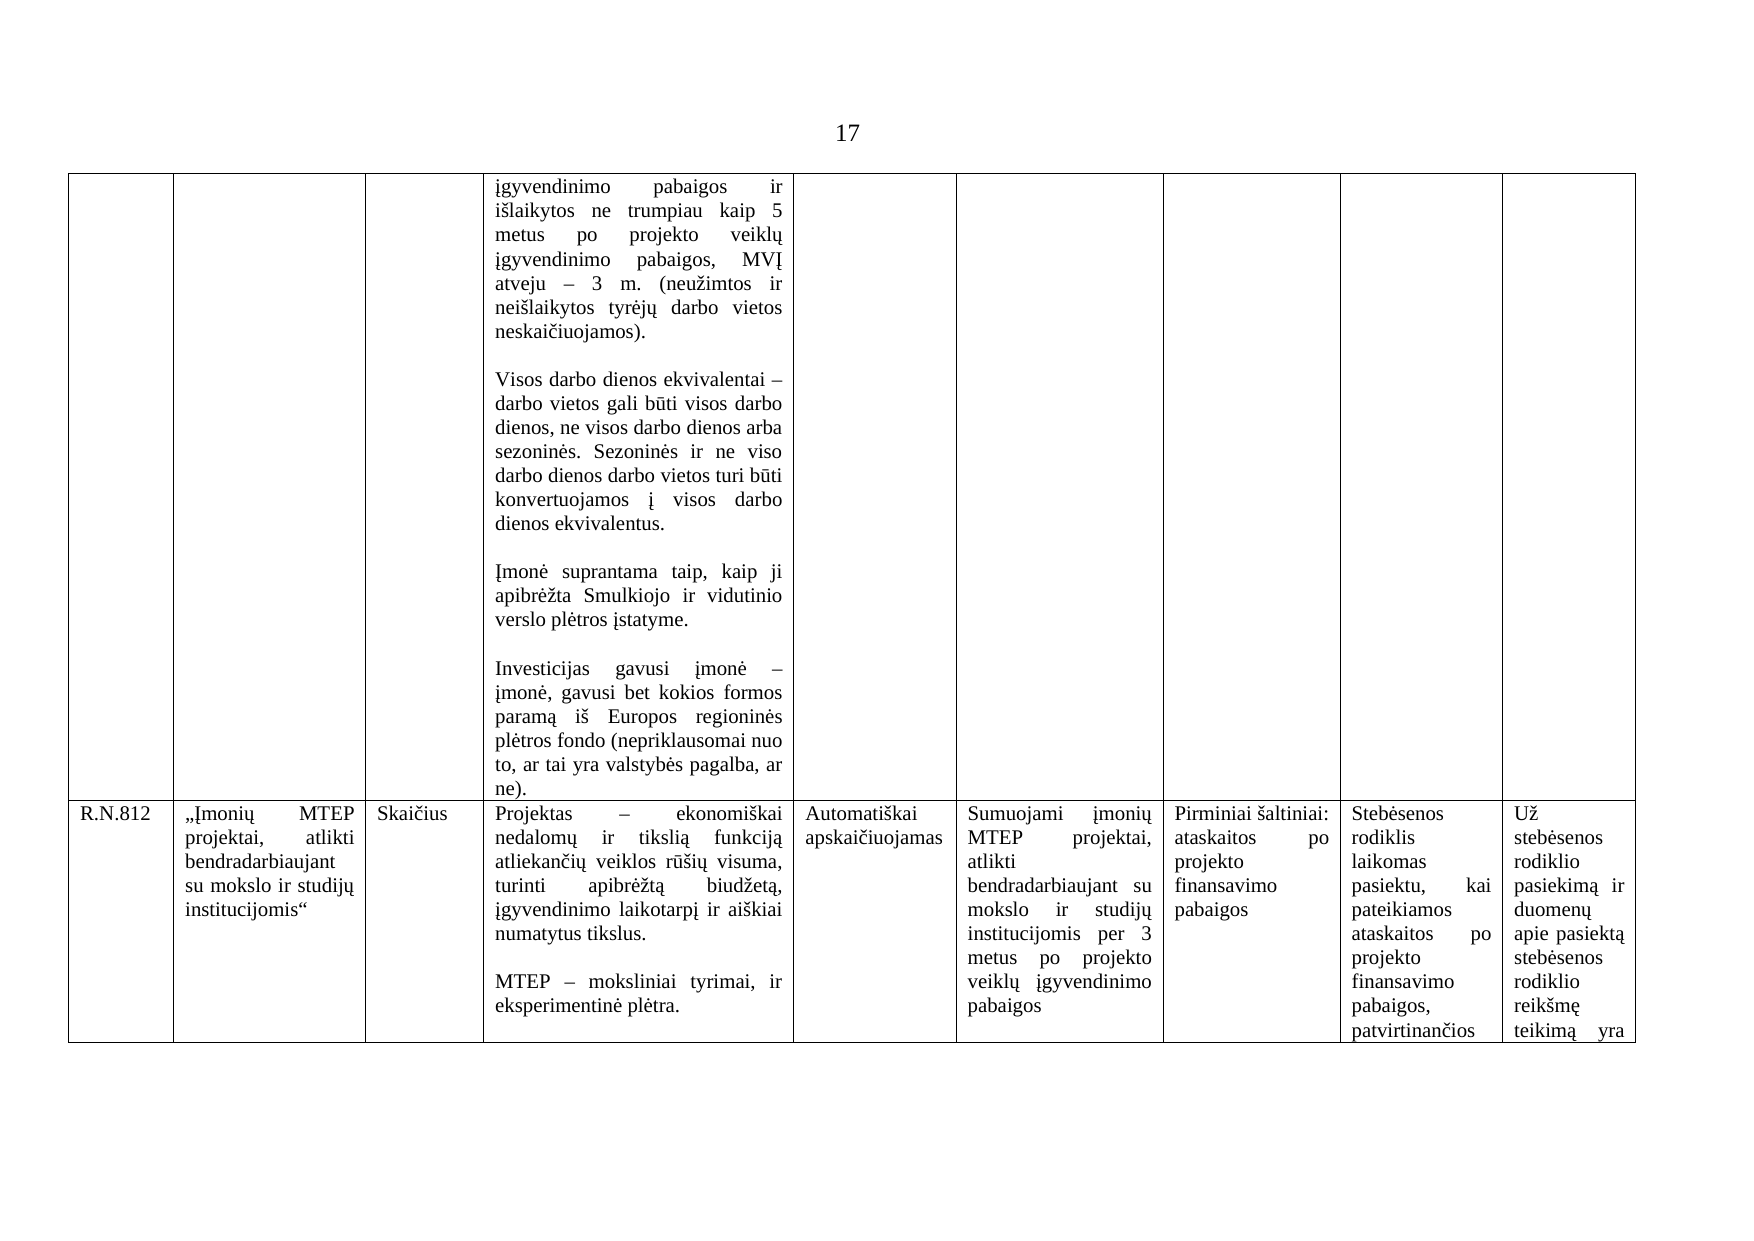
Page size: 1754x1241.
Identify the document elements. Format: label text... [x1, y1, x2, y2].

table_cell [366, 174, 483, 800]
table_cell [957, 174, 1163, 800]
table_cell R.N.812 [69, 801, 173, 1042]
table_cell įgyvendinimo pabaigos ir išlaikytos ne trumpiau kaip 5 metus po projekto veiklų įgyvendinimo pabaigos, MVĮ atveju – 3 m. (neužimtos ir neišlaikytos tyrėjų darbo vietos neskaičiuojamos). Visos darbo dienos ekvivalentai – darbo vietos gali būti visos darbo dienos, ne visos darbo dienos arba sezoninės. Sezoninės ir ne viso darbo dienos darbo vietos turi būti konvertuojamos į visos darbo dienos ekvivalentus. Įmonė suprantama taip, kaip ji apibrėžta Smulkiojo ir vidutinio verslo plėtros įstatyme. Investicijas gavusi įmonė – įmonė, gavusi bet kokios formos paramą iš Europos regioninės plėtros fondo (nepriklausomai nuo to, ar tai yra valstybės pagalba, ar ne). [484, 174, 793, 800]
table_cell [69, 174, 173, 800]
table_cell Pirminiai šaltiniai: ataskaitos po projekto finansavimo pabaigos [1164, 801, 1340, 1042]
table_cell „Įmonių MTEP projektai, atlikti bendradarbiaujant su mokslo ir studijų institucijomis“ [174, 801, 365, 1042]
table_cell Projektas – ekonomiškai nedalomų ir tikslią funkciją atliekančių veiklos rūšių visuma, turinti apibrėžtą biudžetą, įgyvendinimo laikotarpį ir aiškiai numatytus tikslus. MTEP – moksliniai tyrimai, ir eksperimentinė plėtra. [484, 801, 793, 1042]
table_cell [794, 174, 956, 800]
table_cell [1503, 174, 1635, 800]
table_cell Skaičius [366, 801, 483, 1042]
table_cell [174, 174, 365, 800]
table_cell Automatiškai apskaičiuojamas [794, 801, 956, 1042]
table_cell [1164, 174, 1340, 800]
table_cell [1341, 174, 1502, 800]
table_cell Už stebėsenos rodiklio pasiekimą ir duomenų apie pasiektą stebėsenos rodiklio reikšmę teikimą yra [1503, 801, 1635, 1042]
table_cell Stebėsenos rodiklis laikomas pasiektu, kai pateikiamos ataskaitos po projekto finansavimo pabaigos, patvirtinančios [1341, 801, 1502, 1042]
table_cell Sumuojami įmonių MTEP projektai, atlikti bendradarbiaujant su mokslo ir studijų institucijomis per 3 metus po projekto veiklų įgyvendinimo pabaigos [957, 801, 1163, 1042]
